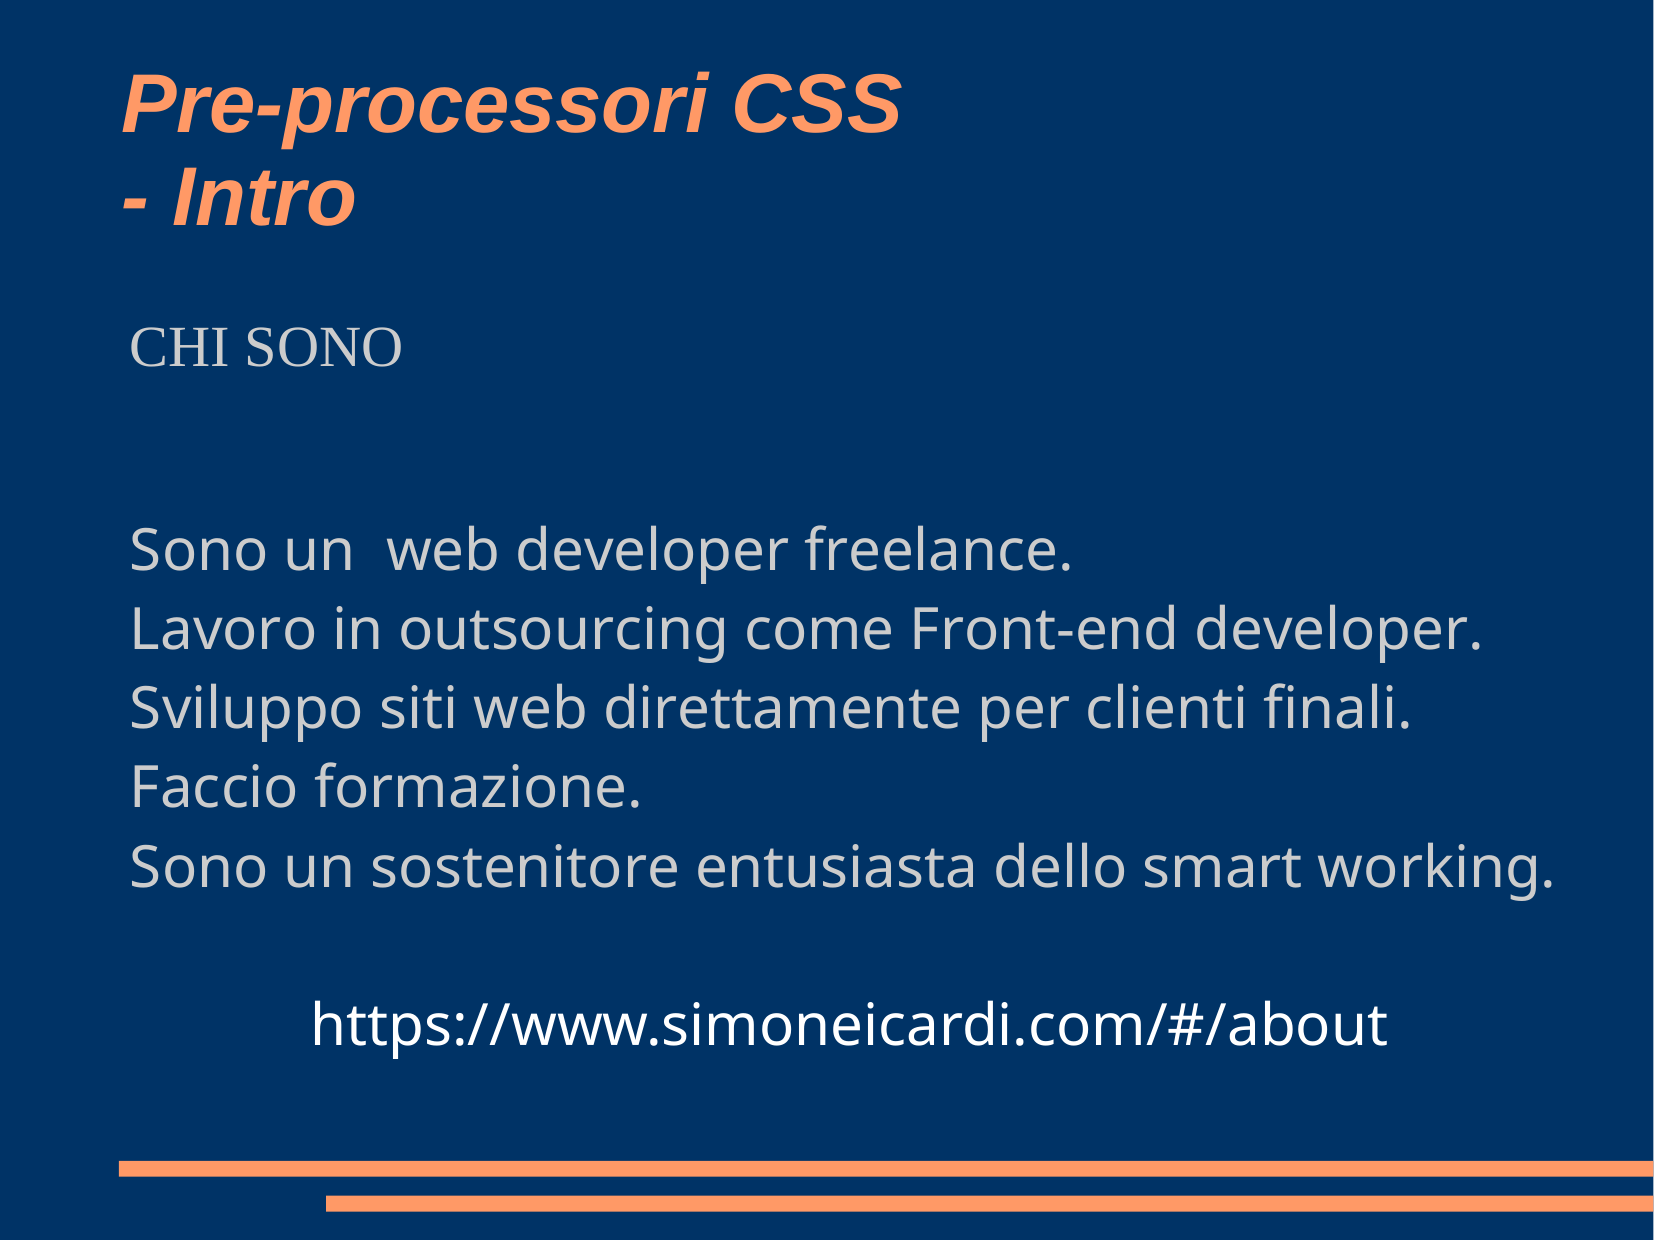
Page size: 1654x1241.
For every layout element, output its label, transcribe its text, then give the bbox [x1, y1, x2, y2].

subtitle CHI SONO Sono un web developer freelance. Lavoro in outsourcing come Front-end developer. Sviluppo siti web direttamente per clienti finali. Faccio formazione. Sono un sostenitore entusiasta dello smart working. https://www.simoneicardi.com/#/about [129, 283, 1569, 1094]
title Pre-processori CSS - Intro [121, 46, 1534, 254]
